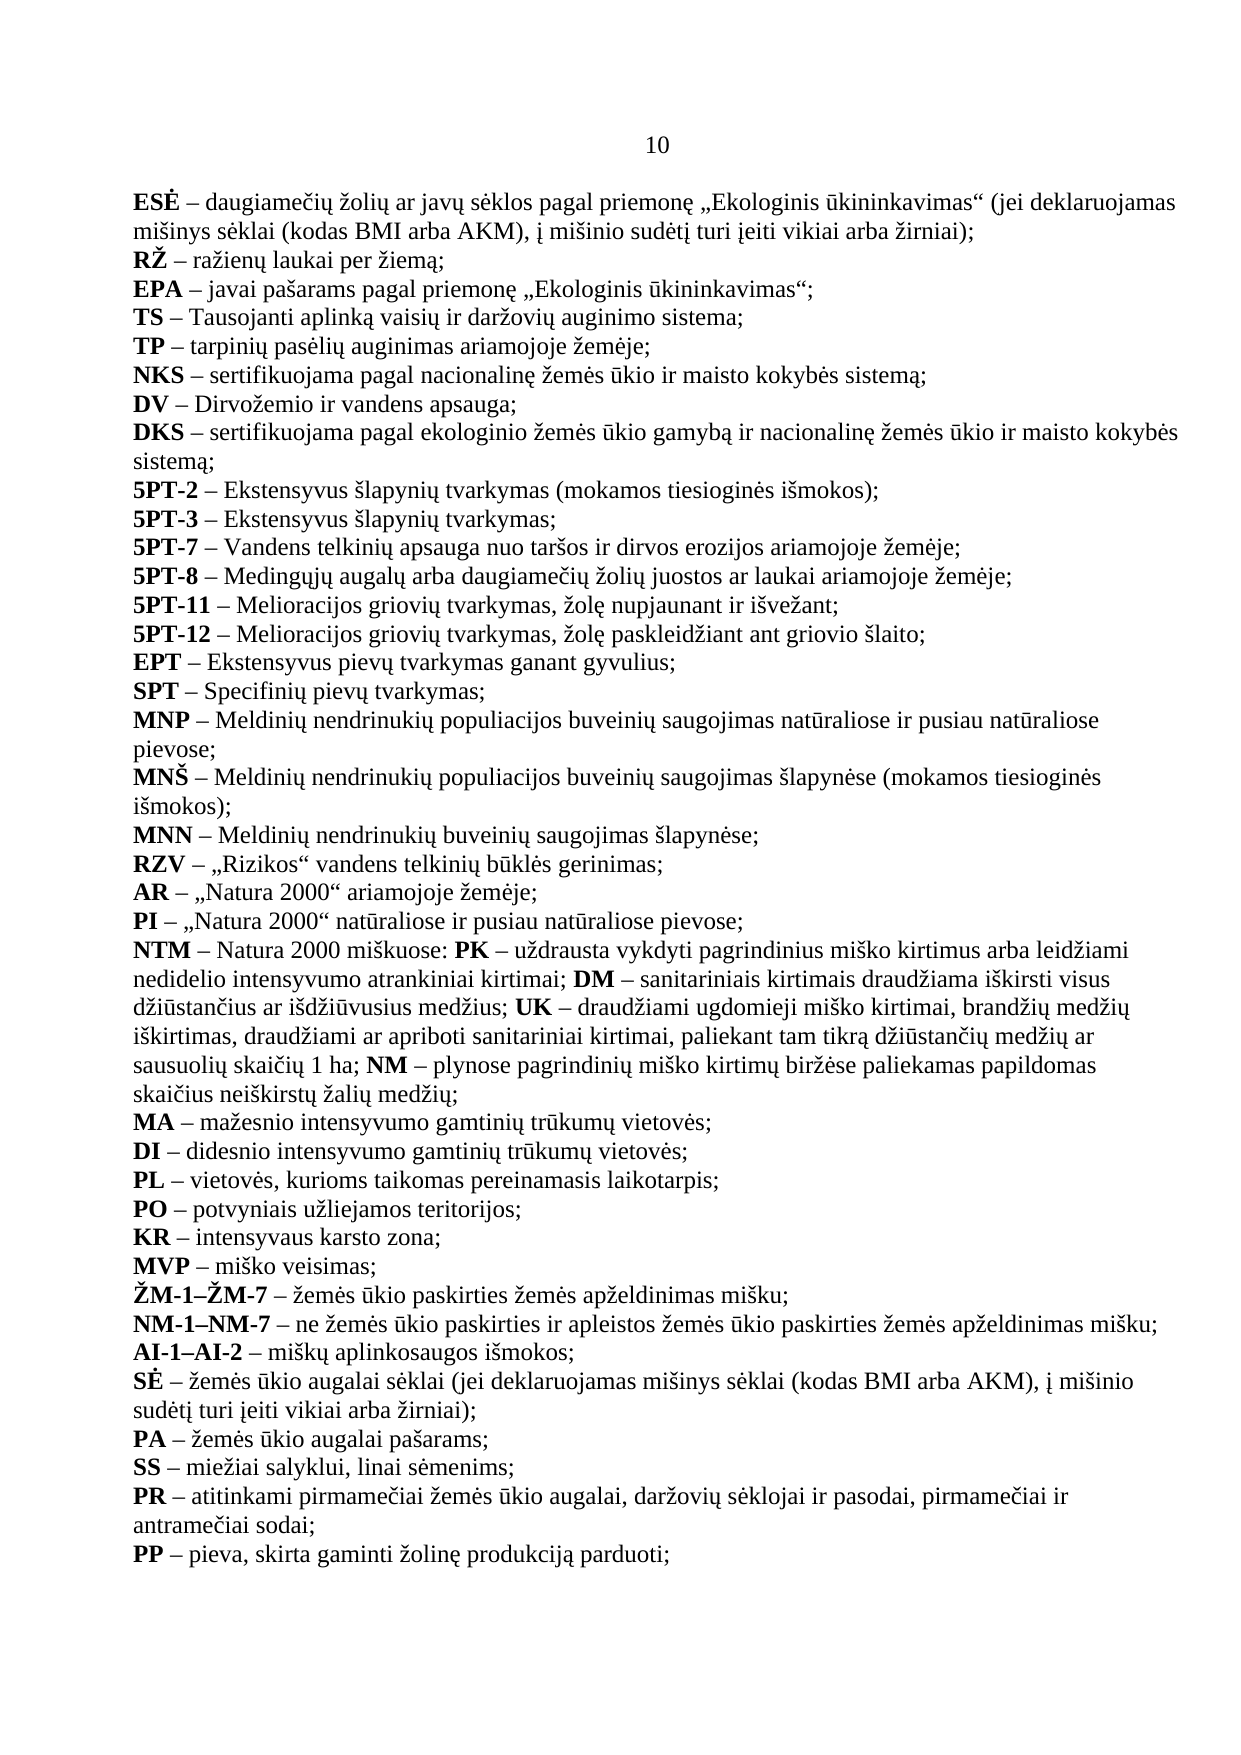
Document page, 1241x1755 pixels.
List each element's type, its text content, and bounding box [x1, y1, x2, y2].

text KR – intensyvaus karsto zona; [133, 1222, 1181, 1251]
text AR – „Natura 2000“ ariamojoje žemėje; [133, 877, 1181, 906]
text SPT – Specifinių pievų tvarkymas; [133, 676, 1181, 705]
text PL – vietovės, kurioms taikomas pereinamasis laikotarpis; [133, 1165, 1181, 1194]
text DKS – sertifikuojama pagal ekologinio žemės ūkio gamybą ir nacionalinę žemės ūkio ir maisto kokybės sistemą; [133, 417, 1181, 475]
text MNN – Meldinių nendrinukių buveinių saugojimas šlapynėse; [133, 820, 1181, 849]
text MNŠ – Meldinių nendrinukių populiacijos buveinių saugojimas šlapynėse (mokamos tiesioginės išmokos); [133, 762, 1181, 820]
text DV – Dirvožemio ir vandens apsauga; [133, 389, 1181, 417]
text 5PT-12 – Melioracijos griovių tvarkymas, žolę paskleidžiant ant griovio šlaito; [133, 619, 1181, 647]
text AI-1–AI-2 – miškų aplinkosaugos išmokos; [133, 1337, 1181, 1366]
text EPT – Ekstensyvus pievų tvarkymas ganant gyvulius; [133, 647, 1181, 676]
text ŽM-1–ŽM-7 – žemės ūkio paskirties žemės apželdinimas mišku; [133, 1280, 1181, 1309]
text PO – potvyniais užliejamos teritorijos; [133, 1194, 1181, 1222]
text 5PT-3 – Ekstensyvus šlapynių tvarkymas; [133, 504, 1181, 532]
text TP – tarpinių pasėlių auginimas ariamojoje žemėje; [133, 331, 1181, 360]
text RZV – „Rizikos“ vandens telkinių būklės gerinimas; [133, 849, 1181, 877]
text SS – miežiai salyklui, linai sėmenims; [133, 1452, 1181, 1481]
text RŽ – ražienų laukai per žiemą; [133, 245, 1181, 274]
text MA – mažesnio intensyvumo gamtinių trūkumų vietovės; [133, 1107, 1181, 1136]
text 5PT-8 – Medingųjų augalų arba daugiamečių žolių juostos ar laukai ariamojoje žemėje; [133, 561, 1181, 590]
text 5PT-2 – Ekstensyvus šlapynių tvarkymas (mokamos tiesioginės išmokos); [133, 475, 1181, 504]
text MNP – Meldinių nendrinukių populiacijos buveinių saugojimas natūraliose ir pusiau natūraliose pievose; [133, 705, 1181, 762]
text NM-1–NM-7 – ne žemės ūkio paskirties ir apleistos žemės ūkio paskirties žemės apželdinimas mišku; [133, 1309, 1181, 1337]
text PI – „Natura 2000“ natūraliose ir pusiau natūraliose pievose; [133, 906, 1181, 935]
text 5PT-7 – Vandens telkinių apsauga nuo taršos ir dirvos erozijos ariamojoje žemėje; [133, 532, 1181, 561]
text PR – atitinkami pirmamečiai žemės ūkio augalai, daržovių sėklojai ir pasodai, pirmamečiai ir antramečiai sodai; [133, 1481, 1181, 1539]
text PA – žemės ūkio augalai pašarams; [133, 1424, 1181, 1452]
text 5PT-11 – Melioracijos griovių tvarkymas, žolę nupjaunant ir išvežant; [133, 590, 1181, 619]
text NTM – Natura 2000 miškuose: PK – uždrausta vykdyti pagrindinius miško kirtimus arba leidžiami nedidelio intensyvumo atrankiniai kirtimai; DM – sanitariniais kirtimais draudžiama iškirsti visus džiūstančius ar išdžiūvusius medžius; UK – draudžiami ugdomieji miško kirtimai, brandžių medžių iškirtimas, draudžiami ar apriboti sanitariniai kirtimai, paliekant tam tikrą džiūstančių medžių ar sausuolių skaičių 1 ha; NM – plynose pagrindinių miško kirtimų biržėse paliekamas papildomas skaičius neiškirstų žalių medžių; [133, 935, 1181, 1107]
text PP – pieva, skirta gaminti žolinę produkciją parduoti; [133, 1539, 1181, 1567]
text SĖ – žemės ūkio augalai sėklai (jei deklaruojamas mišinys sėklai (kodas BMI arba AKM), į mišinio sudėtį turi įeiti vikiai arba žirniai); [133, 1366, 1181, 1424]
text TS – Tausojanti aplinką vaisių ir daržovių auginimo sistema; [133, 302, 1181, 331]
text MVP – miško veisimas; [133, 1251, 1181, 1280]
text NKS – sertifikuojama pagal nacionalinę žemės ūkio ir maisto kokybės sistemą; [133, 360, 1181, 389]
text EPA – javai pašarams pagal priemonę „Ekologinis ūkininkavimas“; [133, 274, 1181, 302]
text ESĖ – daugiamečių žolių ar javų sėklos pagal priemonę „Ekologinis ūkininkavimas“ (jei deklaruojamas mišinys sėklai (kodas BMI arba AKM), į mišinio sudėtį turi įeiti vikiai arba žirniai); [133, 187, 1181, 245]
text DI – didesnio intensyvumo gamtinių trūkumų vietovės; [133, 1136, 1181, 1165]
